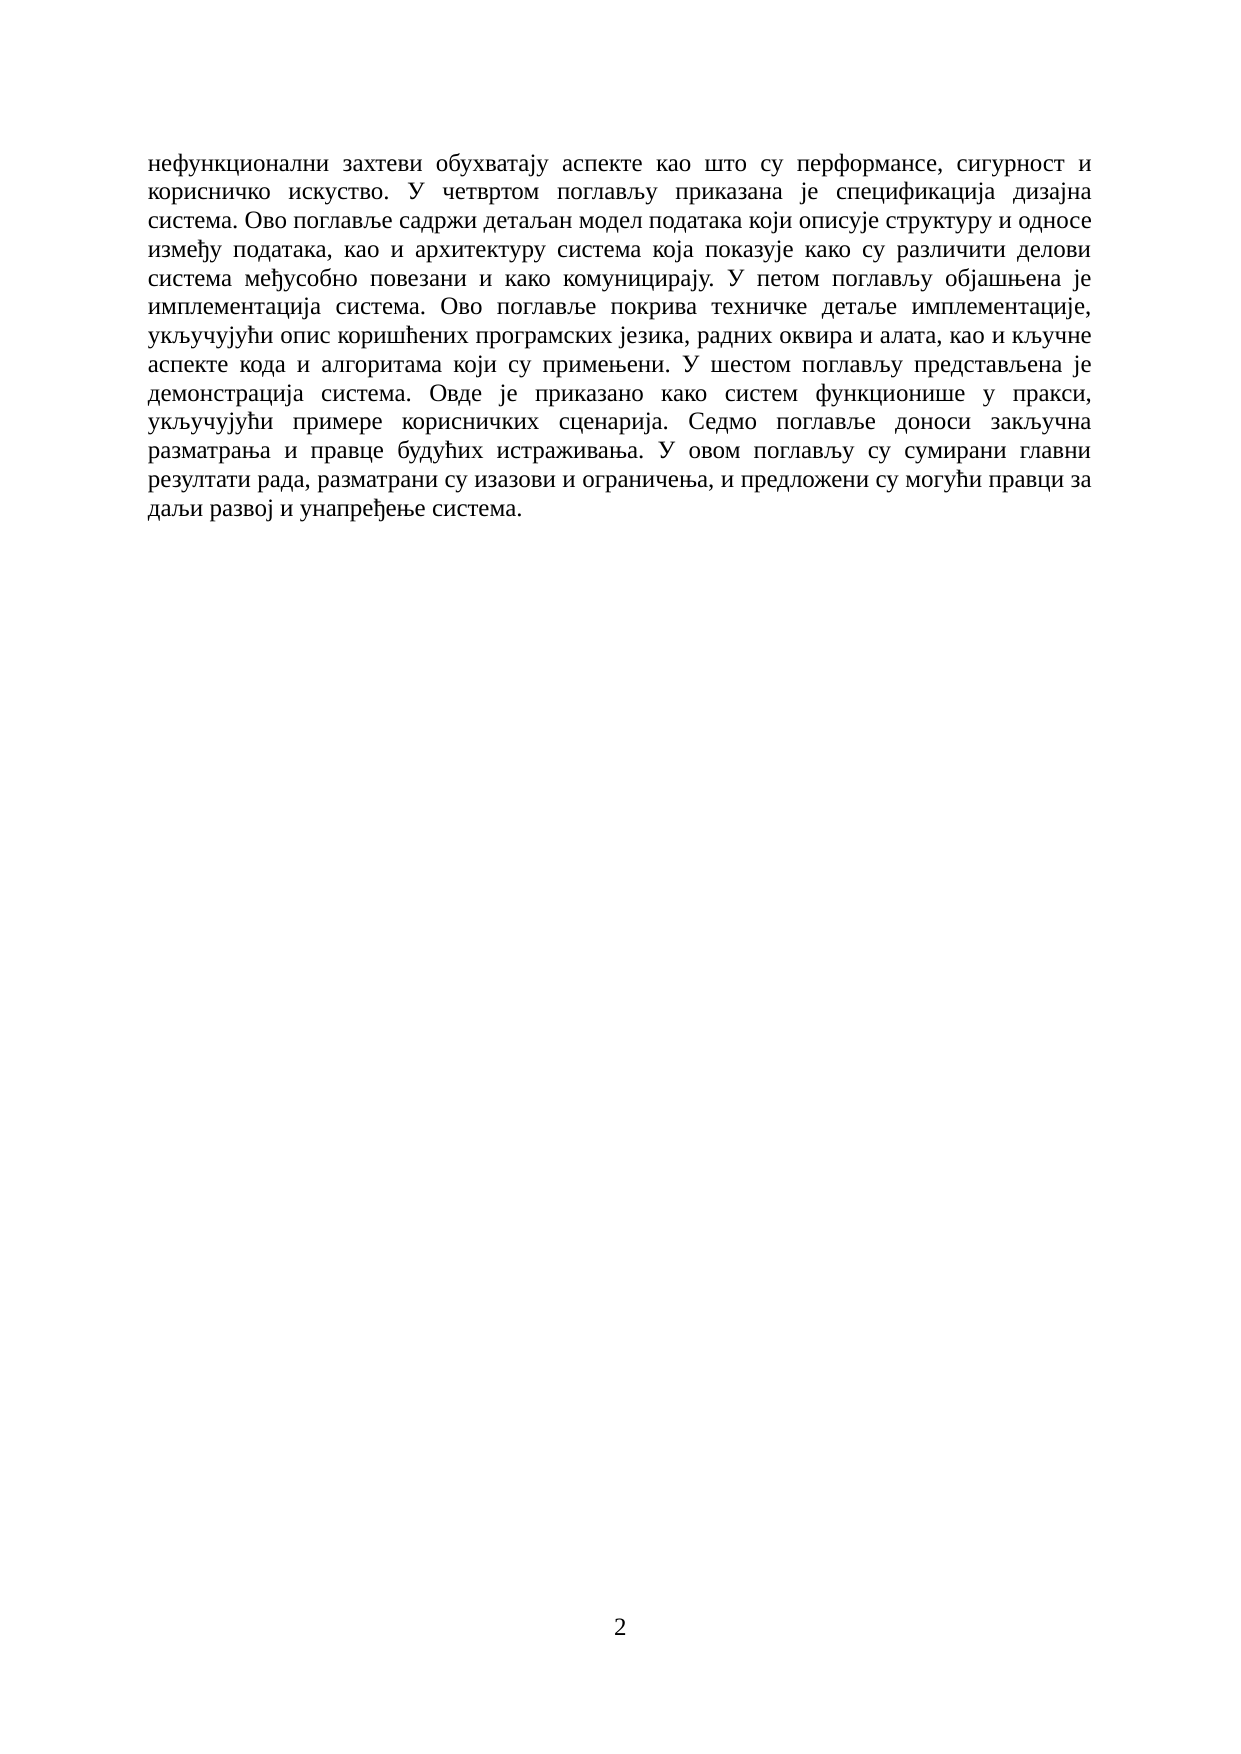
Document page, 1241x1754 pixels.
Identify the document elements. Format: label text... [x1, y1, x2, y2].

text нефункционални захтеви обухватају аспекте као што су перформансе, сигурност и корисничко искуство. У четвртом поглављу приказана је спецификација дизајна система. Ово поглавље садржи детаљан модел података који описује структуру и односе између података, као и архитектуру система која показује како су различити делови система међусобно повезани и како комуницирају. У петом поглављу објашњена је имплементација система. Ово поглавље покрива техничке детаље имплементације, укључујући опис коришћених програмских језика, радних оквира и алата, као и кључне аспекте кода и алгоритама који су примењени. У шестом поглављу представљена је демонстрација система. Овде је приказано како систем функционише у пракси, укључујући примере корисничких сценарија. Седмо поглавље доноси закључна разматрања и правце будућих истраживања. У овом поглављу су сумирани главни резултати рада, разматрани су изазови и ограничења, и предложени су могући правци за даљи развој и унапређење система. [148, 148, 1092, 521]
